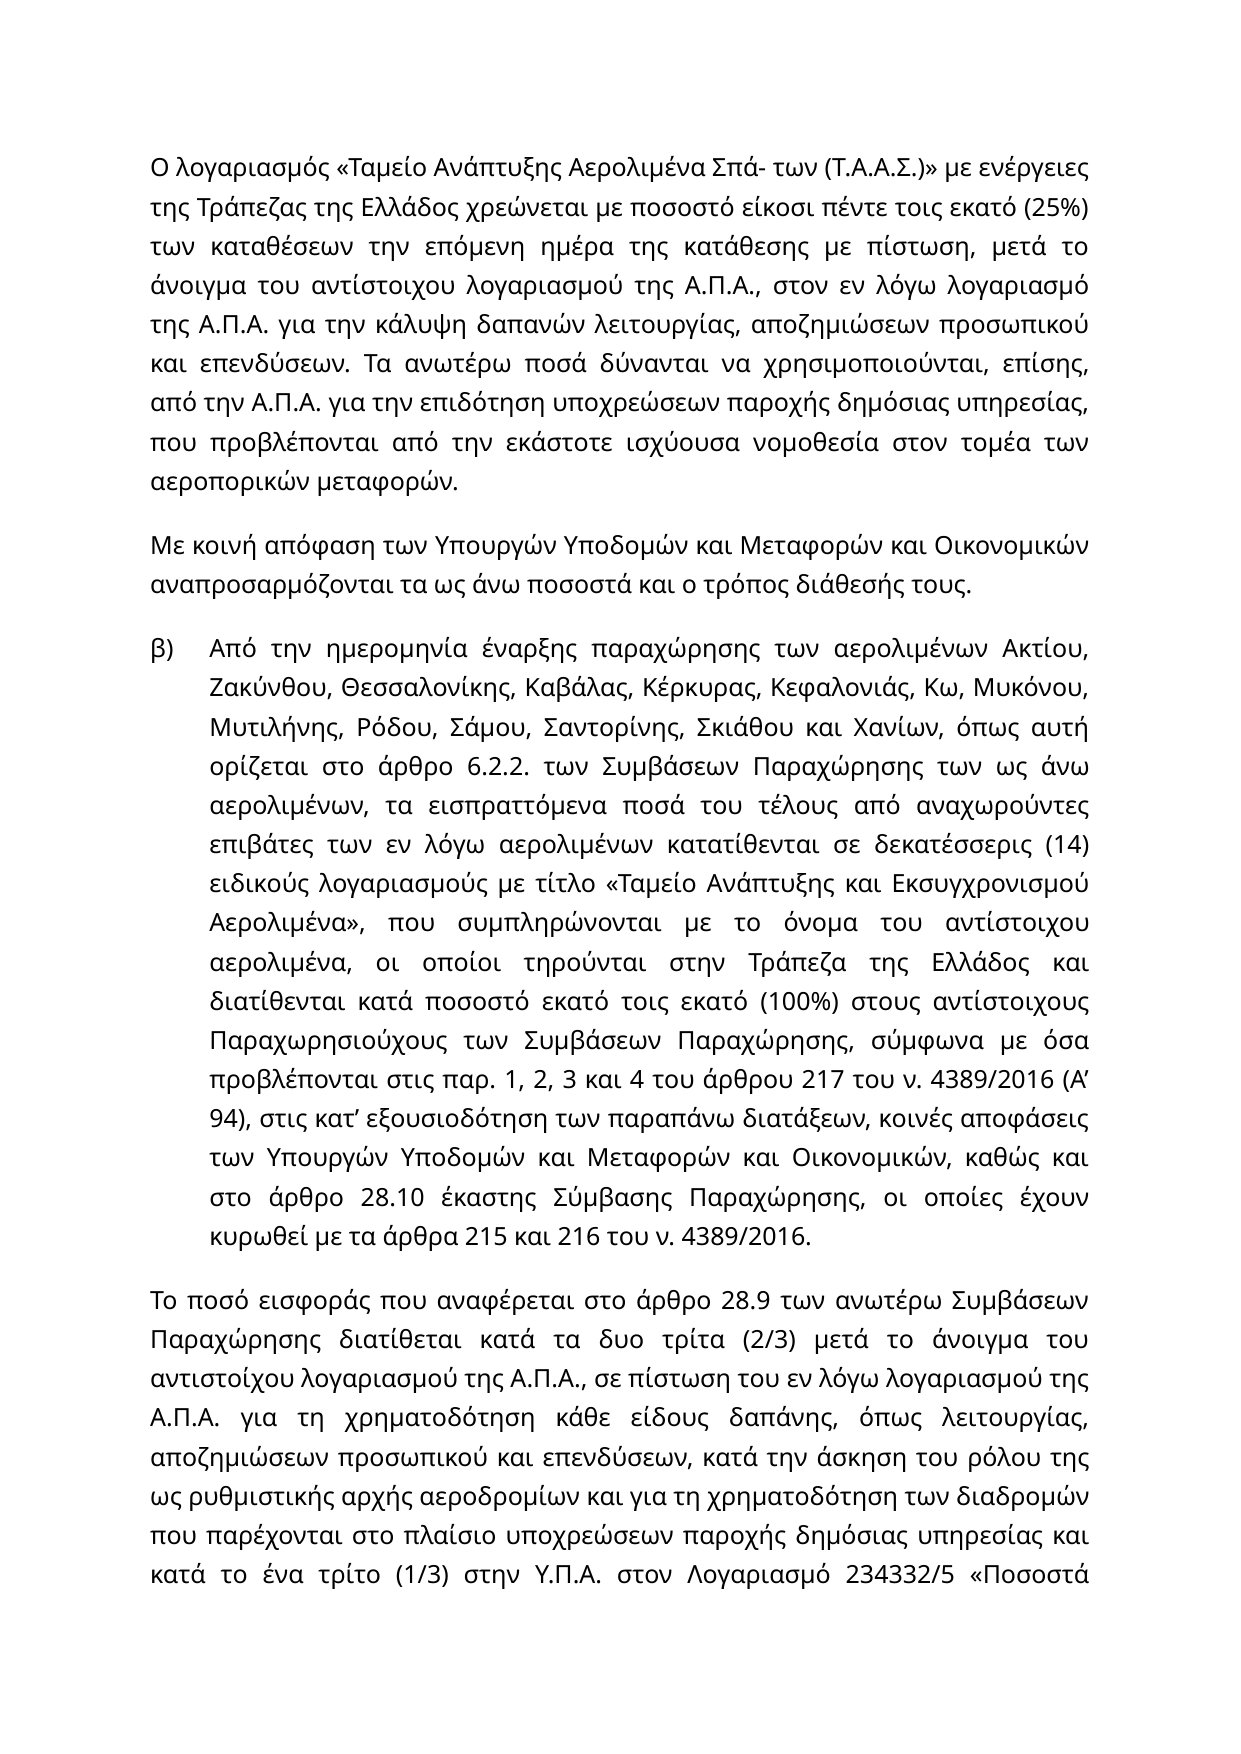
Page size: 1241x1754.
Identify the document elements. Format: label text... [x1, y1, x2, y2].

list β) Από την ημερομηνία έναρξης παραχώρησης των αερολιμένων Ακτίου, Ζακύνθου, Θεσσαλονίκης, Καβάλας, Κέρκυρας, Κεφαλονιάς, Κω, Μυκόνου, Μυτιλήνης, Ρόδου, Σάμου, Σαντορίνης, Σκιάθου και Χανίων, όπως αυτή ορίζεται στο άρθρο 6.2.2. των Συμβάσεων Παραχώρησης των ως άνω αερολιμένων, τα εισπραττόμενα ποσά του τέλους από αναχωρούντες επιβάτες των εν λόγω αερολιμένων κατατίθενται σε δεκατέσσερις (14) ειδικούς λογαριασμούς με τίτλο «Ταμείο Ανάπτυξης και Εκσυγχρονισμού Αερολιμένα», που συμπληρώνονται με το όνομα του αντίστοιχου αερολιμένα, οι οποίοι τηρούνται στην Τράπεζα της Ελλάδος και διατίθενται κατά ποσοστό εκατό τοις εκατό (100%) στους αντίστοιχους Παραχωρησιούχους των Συμβάσεων Παραχώρησης, σύμφωνα με όσα προβλέπονται στις παρ. 1, 2, 3 και 4 του άρθρου 217 του ν. 4389/2016 (Α’ 94), στις κατ’ εξουσιοδότηση των παραπάνω διατάξεων, κοινές αποφάσεις των Υπουργών Υποδομών και Μεταφορών και Οικονομικών, καθώς και στο άρθρο 28.10 έκαστης Σύμβασης Παραχώρησης, οι οποίες έχουν κυρωθεί με τα άρθρα 215 και 216 του ν. 4389/2016. [150, 631, 1090, 1252]
text Το ποσό εισφοράς που αναφέρεται στο άρθρο 28.9 των ανωτέρω Συμβάσεων Παραχώρησης διατίθεται κατά τα δυο τρίτα (2/3) μετά το άνοιγμα του αντιστοίχου λογαριασμού της Α.Π.Α., σε πίστωση του εν λόγω λογαριασμού της Α.Π.Α. για τη χρηματοδότηση κάθε είδους δαπάνης, όπως λειτουργίας, αποζημιώσεων προσωπικού και επενδύσεων, κατά την άσκηση του ρόλου της ως ρυθμιστικής αρχής αεροδρομίων και για τη χρηματοδότηση των διαδρομών που παρέχονται στο πλαίσιο υποχρεώσεων παροχής δημόσιας υπηρεσίας και κατά το ένα τρίτο (1/3) στην Υ.Π.Α. στον Λογαριασμό 234332/5 «Ποσοστά [150, 1282, 1090, 1591]
text Με κοινή απόφαση των Υπουργών Υποδομών και Μεταφορών και Οικονομικών αναπροσαρμόζονται τα ως άνω ποσοστά και ο τρόπος διάθεσής τους. [150, 527, 1090, 601]
text Ο λογαριασμός «Ταμείο Ανάπτυξης Αερολιμένα Σπά- των (Τ.Α.Α.Σ.)» με ενέργειες της Τράπεζας της Ελλάδος χρεώνεται με ποσοστό είκοσι πέντε τοις εκατό (25%) των καταθέσεων την επόμενη ημέρα της κατάθεσης με πίστωση, μετά το άνοιγμα του αντίστοιχου λογαριασμού της Α.Π.Α., στον εν λόγω λογαριασμό της Α.Π.Α. για την κάλυψη δαπανών λειτουργίας, αποζημιώσεων προσωπικού και επενδύσεων. Τα ανωτέρω ποσά δύνανται να χρησιμοποιούνται, επίσης, από την Α.Π.Α. για την επιδότηση υποχρεώσεων παροχής δημόσιας υπηρεσίας, που προβλέπονται από την εκάστοτε ισχύουσα νομοθεσία στον τομέα των αεροπορικών μεταφορών. [150, 150, 1090, 497]
